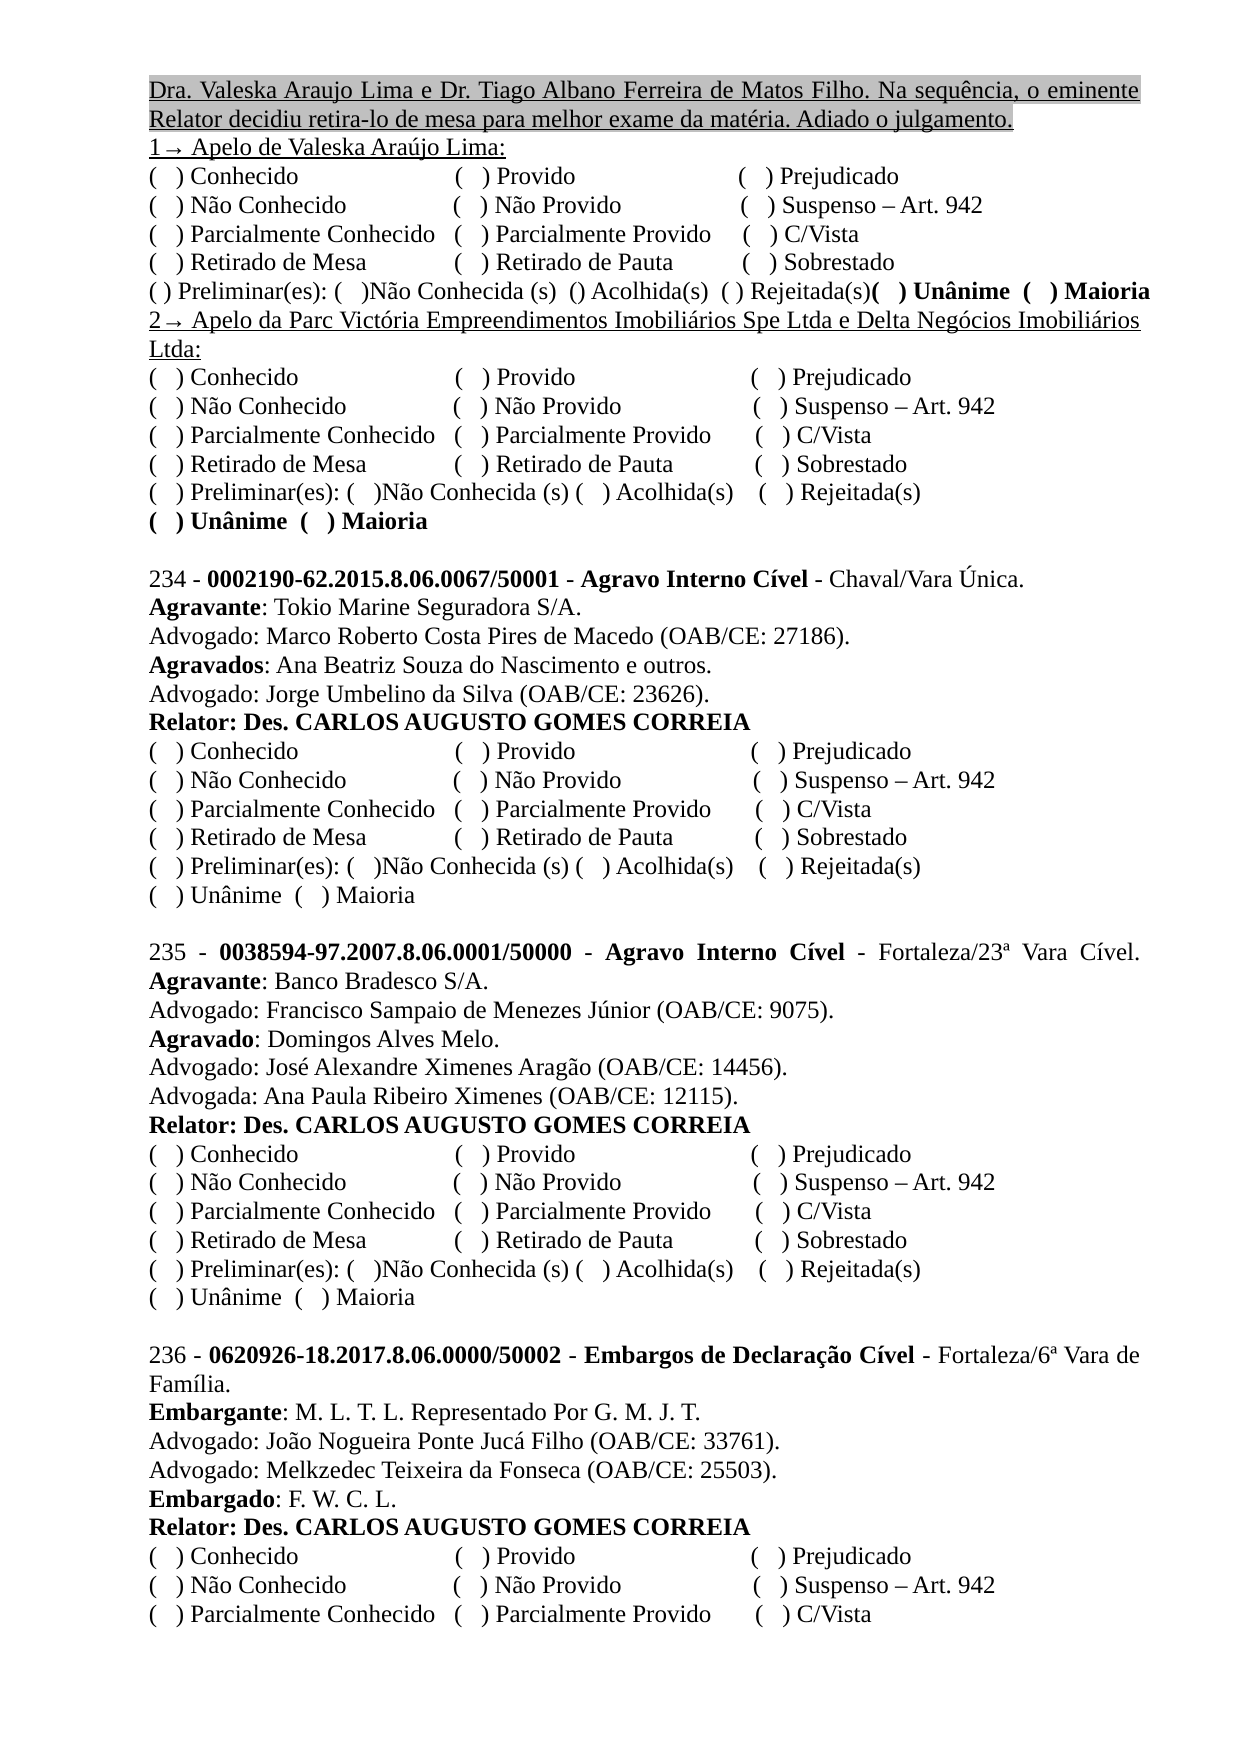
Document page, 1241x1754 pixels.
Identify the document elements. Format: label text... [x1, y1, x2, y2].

text Agravado: Domingos Alves Melo. [148, 1024, 1141, 1052]
text 236 - 0620926-18.2017.8.06.0000/50002 - Embargos de Declaração Cível - Fortaleza/6ª Vara de Família. [148, 1340, 1141, 1397]
text Relator: Des. CARLOS AUGUSTO GOMES CORREIA [148, 1512, 1141, 1541]
text Advogado: João Nogueira Ponte Jucá Filho (OAB/CE: 33761). [148, 1426, 1141, 1455]
text ( ) Preliminar(es): ( )Não Conhecida (s) ( ) Acolhida(s) ( ) Rejeitada(s) [148, 851, 1158, 880]
text Advogado: Marco Roberto Costa Pires de Macedo (OAB/CE: 27186). [148, 621, 1141, 650]
text Agravados: Ana Beatriz Souza do Nascimento e outros. [148, 650, 1141, 679]
text ( ) Não Conhecido ( ) Não Provido ( ) Suspenso – Art. 942 [148, 1570, 1158, 1599]
text ( ) Conhecido ( ) Provido ( ) Prejudicado [148, 736, 1141, 765]
text 2→ Apelo da Parc Victória Empreendimentos Imobiliários Spe Ltda e Delta Negócios Imobiliários [148, 305, 1141, 330]
text ( ) Parcialmente Conhecido ( ) Parcialmente Provido ( ) C/Vista [148, 1196, 1158, 1225]
text ( ) Retirado de Mesa ( ) Retirado de Pauta ( ) Sobrestado [148, 1225, 1158, 1254]
text ( ) Preliminar(es): ( )Não Conhecida (s) () Acolhida(s) ( ) Rejeitada(s)( ) Unânime ( ) Maioria [148, 276, 1158, 305]
text ( ) Unânime ( ) Maioria [148, 506, 1158, 535]
text 235 - 0038594-97.2007.8.06.0001/50000 - Agravo Interno Cível - Fortaleza/23ª Vara Cível. Agravante: Banco Bradesco S/A. [148, 937, 1141, 995]
text ( ) Parcialmente Conhecido ( ) Parcialmente Provido ( ) C/Vista [148, 420, 1158, 449]
text ( ) Retirado de Mesa ( ) Retirado de Pauta ( ) Sobrestado [148, 822, 1158, 851]
text Embargado: F. W. C. L. [148, 1484, 1141, 1512]
text ( ) Conhecido ( ) Provido ( ) Prejudicado [148, 1541, 1141, 1570]
text Advogada: Ana Paula Ribeiro Ximenes (OAB/CE: 12115). [148, 1081, 1141, 1110]
text Advogado: Francisco Sampaio de Menezes Júnior (OAB/CE: 9075). [148, 995, 1141, 1024]
text Embargante: M. L. T. L. Representado Por G. M. J. T. [148, 1397, 1141, 1426]
text 234 - 0002190-62.2015.8.06.0067/50001 - Agravo Interno Cível - Chaval/Vara Única. [148, 564, 1141, 592]
text Advogado: José Alexandre Ximenes Aragão (OAB/CE: 14456). [148, 1052, 1141, 1081]
text ( ) Não Conhecido ( ) Não Provido ( ) Suspenso – Art. 942 [148, 391, 1158, 420]
text ( ) Preliminar(es): ( )Não Conhecida (s) ( ) Acolhida(s) ( ) Rejeitada(s) [148, 477, 1158, 506]
text ( ) Parcialmente Conhecido ( ) Parcialmente Provido ( ) C/Vista [148, 1599, 1158, 1627]
text Agravante: Tokio Marine Seguradora S/A. [148, 592, 1141, 621]
text 1→ Apelo de Valeska Araújo Lima: [148, 132, 1141, 161]
text ( ) Parcialmente Conhecido ( ) Parcialmente Provido ( ) C/Vista [148, 794, 1158, 822]
text ( ) Retirado de Mesa ( ) Retirado de Pauta ( ) Sobrestado [148, 449, 1158, 477]
text ( ) Conhecido ( ) Provido ( ) Prejudicado [148, 1139, 1141, 1167]
text ( ) Não Conhecido ( ) Não Provido ( ) Suspenso – Art. 942 [148, 1167, 1158, 1196]
text ( ) Não Conhecido ( ) Não Provido ( ) Suspenso – Art. 942 [148, 765, 1158, 794]
text ( ) Unânime ( ) Maioria [148, 1282, 1158, 1311]
text Dra. Valeska Araujo Lima e Dr. Tiago Albano Ferreira de Matos Filho. Na sequência, o eminente Relator decidiu retira-lo de mesa para melhor exame da matéria. Adiado o julgamento. [148, 75, 1141, 132]
text ( ) Parcialmente Conhecido ( ) Parcialmente Provido ( ) C/Vista [148, 219, 1158, 247]
text Relator: Des. CARLOS AUGUSTO GOMES CORREIA [148, 707, 1141, 736]
text ( ) Conhecido ( ) Provido ( ) Prejudicado [148, 161, 1141, 190]
text ( ) Retirado de Mesa ( ) Retirado de Pauta ( ) Sobrestado [148, 247, 1158, 276]
text ( ) Não Conhecido ( ) Não Provido ( ) Suspenso – Art. 942 [148, 190, 1158, 219]
text ( ) Conhecido ( ) Provido ( ) Prejudicado [148, 362, 1141, 391]
text Relator: Des. CARLOS AUGUSTO GOMES CORREIA [148, 1110, 1141, 1139]
text Ltda: [148, 331, 1141, 362]
text Advogado: Jorge Umbelino da Silva (OAB/CE: 23626). [148, 679, 1141, 707]
text Advogado: Melkzedec Teixeira da Fonseca (OAB/CE: 25503). [148, 1455, 1141, 1484]
text ( ) Preliminar(es): ( )Não Conhecida (s) ( ) Acolhida(s) ( ) Rejeitada(s) [148, 1254, 1158, 1282]
text ( ) Unânime ( ) Maioria [148, 880, 1158, 909]
